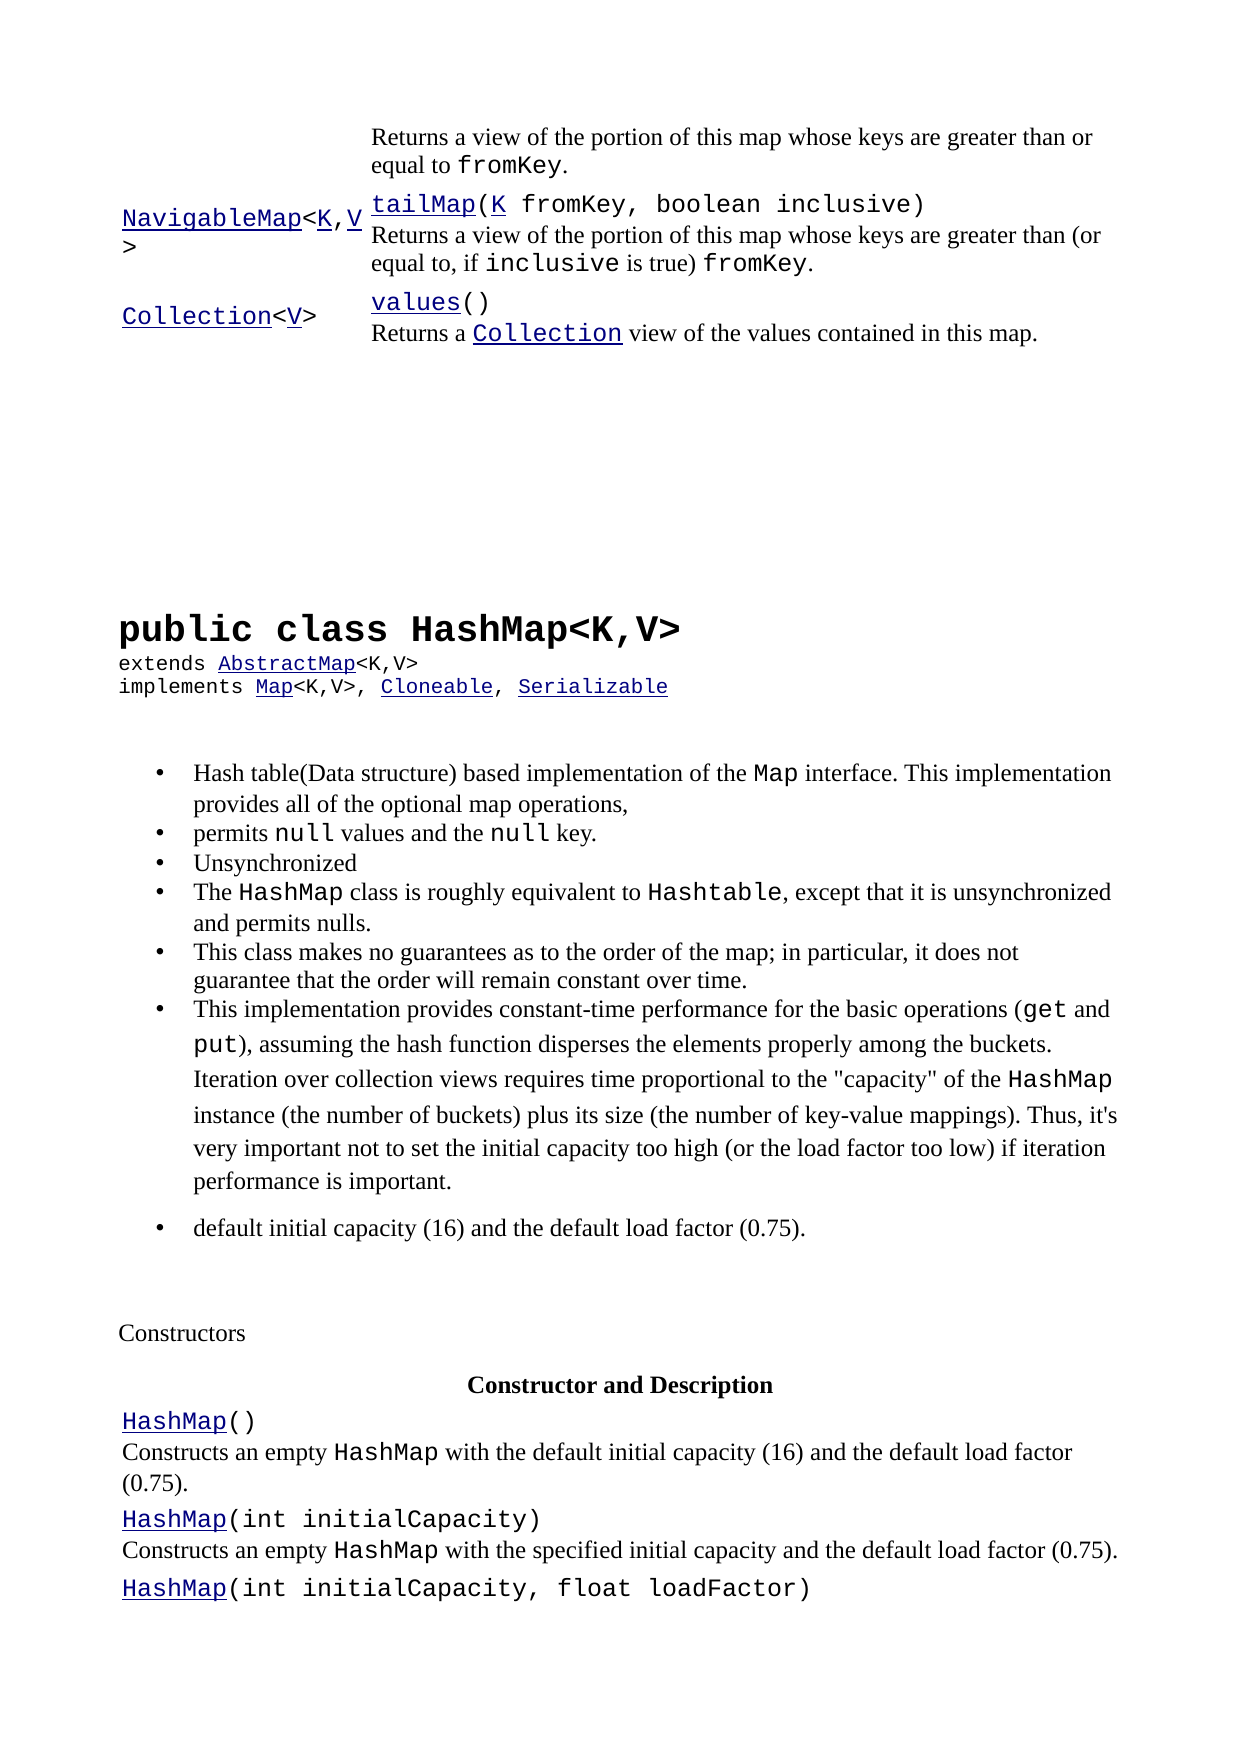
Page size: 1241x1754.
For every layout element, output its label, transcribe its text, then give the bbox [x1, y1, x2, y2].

table_cell tailMap(K fromKey, boolean inclusive) Returns a view of the portion of this map whose keys are greater than (or equal to, if inclusive is true) fromKey. [367, 185, 1122, 283]
table_cell [118, 118, 367, 185]
list default initial capacity (16) and the default load factor (0.75). [156, 1213, 1122, 1242]
text implements Map<K,V>, Cloneable, Serializable [118, 676, 1122, 700]
table_cell Returns a view of the portion of this map whose keys are greater than or equal to fromKey. [367, 118, 1122, 185]
text Constructors [118, 1318, 1122, 1347]
table_cell NavigableMap<K,V> [118, 185, 367, 283]
table_cell Collection<V> [118, 283, 367, 352]
list This implementation provides constant-time performance for the basic operations (get and put), assuming the hash function disperses the elements properly among the buckets. Iteration over collection views requires time proportional to the "capacity" of the HashMap instance (the number of buckets) plus its size (the number of key-value mappings). Thus, it's very important not to set the initial capacity too high (or the load factor too low) if iteration performance is important. [156, 994, 1122, 1194]
table_cell HashMap(int initialCapacity, float loadFactor) [118, 1569, 1122, 1608]
table_cell HashMap(int initialCapacity) Constructs an empty HashMap with the specified initial capacity and the default load factor (0.75). [118, 1500, 1122, 1569]
table_cell values() Returns a Collection view of the values contained in this map. [367, 283, 1122, 352]
list permits null values and the null key. [156, 818, 1122, 848]
text public class HashMap<K,V> [118, 610, 1122, 653]
text extends AbstractMap<K,V> [118, 653, 1122, 676]
table_cell HashMap() Constructs an empty HashMap with the default initial capacity (16) and the default load factor (0.75). [118, 1402, 1122, 1500]
list The HashMap class is roughly equivalent to Hashtable, except that it is unsynchronized and permits nulls. [156, 877, 1122, 937]
list Unsynchronized [156, 848, 1122, 877]
list Hash table(Data structure) based implementation of the Map interface. This implementation provides all of the optional map operations, [156, 758, 1122, 818]
list This class makes no guarantees as to the order of the map; in particular, it does not guarantee that the order will remain constant over time. [156, 937, 1122, 994]
table_header Constructor and Description [118, 1366, 1122, 1402]
